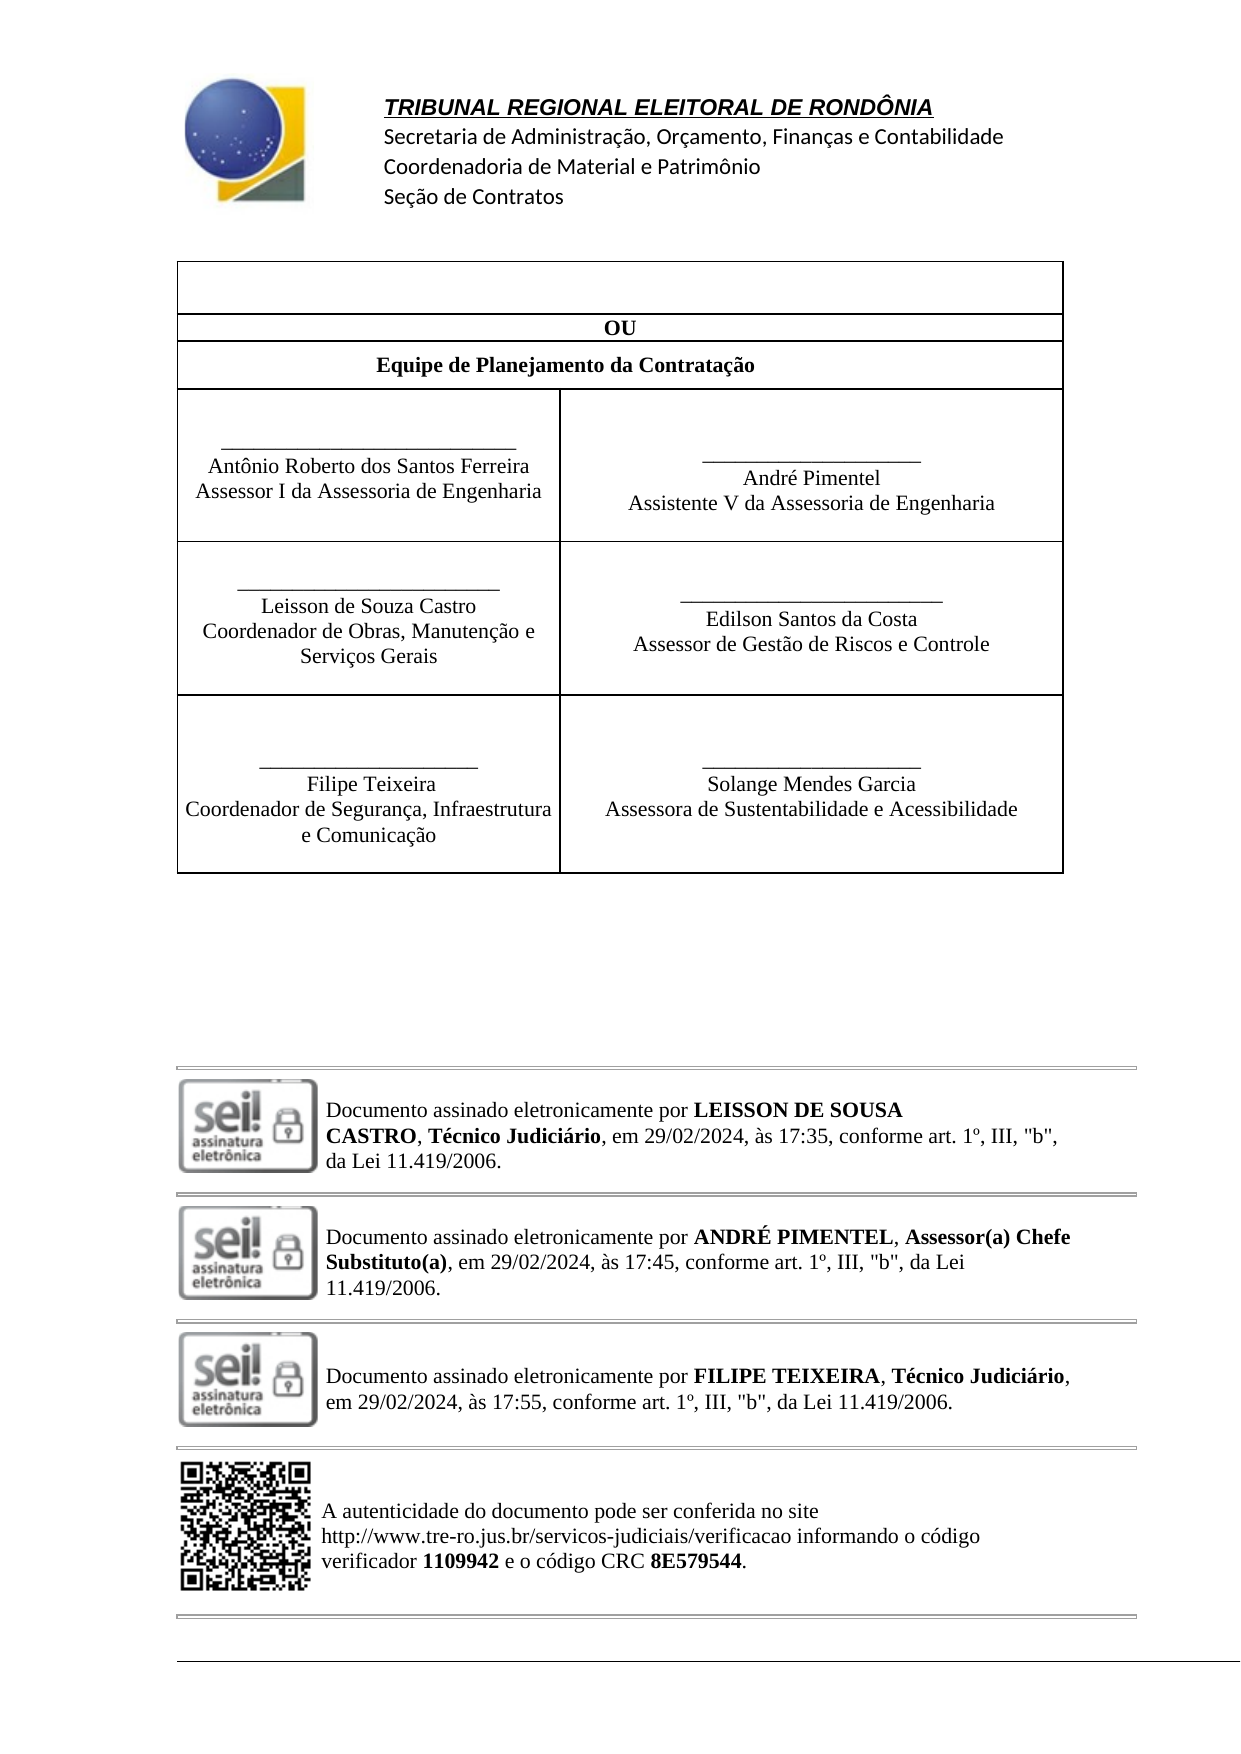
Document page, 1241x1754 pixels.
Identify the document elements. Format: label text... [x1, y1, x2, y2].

table_cell Equipe de Planejamento da Contratação [178, 342, 1062, 388]
table_header [177, 1078, 324, 1192]
table_cell OU [178, 315, 1062, 340]
table_cell ________________________ Leisson de Souza Castro Coordenador de Obras, Manutenção e Serviços Gerais [178, 542, 559, 694]
table_header Documento assinado eletronicamente por ANDRÉ PIMENTEL, Assessor(a) Chefe Substituto(a), em 29/02/2024, às 17:45, conforme art. 1º, III, "b", da Lei 11.419/2006. [324, 1204, 1072, 1319]
table_cell ___________________________ Antônio Roberto dos Santos Ferreira Assessor I da Assessoria de Engenharia [178, 390, 559, 541]
table_header A autenticidade do documento pode ser conferida no site http://www.tre-ro.jus.br/servicos-judiciais/verificacao informando o código verificador 1109942 e o código CRC 8E579544. [319, 1458, 1072, 1614]
table_header [177, 1204, 324, 1319]
table_header [178, 262, 1062, 313]
table_header [177, 1458, 319, 1614]
table_cell ____________________ Solange Mendes Garcia Assessora de Sustentabilidade e Acessibilidade [561, 696, 1062, 872]
table_cell ________________________ Edilson Santos da Costa Assessor de Gestão de Riscos e Controle [561, 542, 1062, 694]
table_header Documento assinado eletronicamente por FILIPE TEIXEIRA, Técnico Judiciário, em 29/02/2024, às 17:55, conforme art. 1º, III, "b", da Lei 11.419/2006. [324, 1331, 1072, 1446]
table_header [177, 1331, 324, 1446]
table_header Documento assinado eletronicamente por LEISSON DE SOUSA CASTRO, Técnico Judiciário, em 29/02/2024, às 17:35, conforme art. 1º, III, "b", da Lei 11.419/2006. [324, 1078, 1072, 1192]
table_cell ____________________ Filipe Teixeira Coordenador de Segurança, Infraestrutura e Comunicação [178, 696, 559, 872]
table_cell ____________________ André Pimentel Assistente V da Assessoria de Engenharia [561, 390, 1062, 541]
